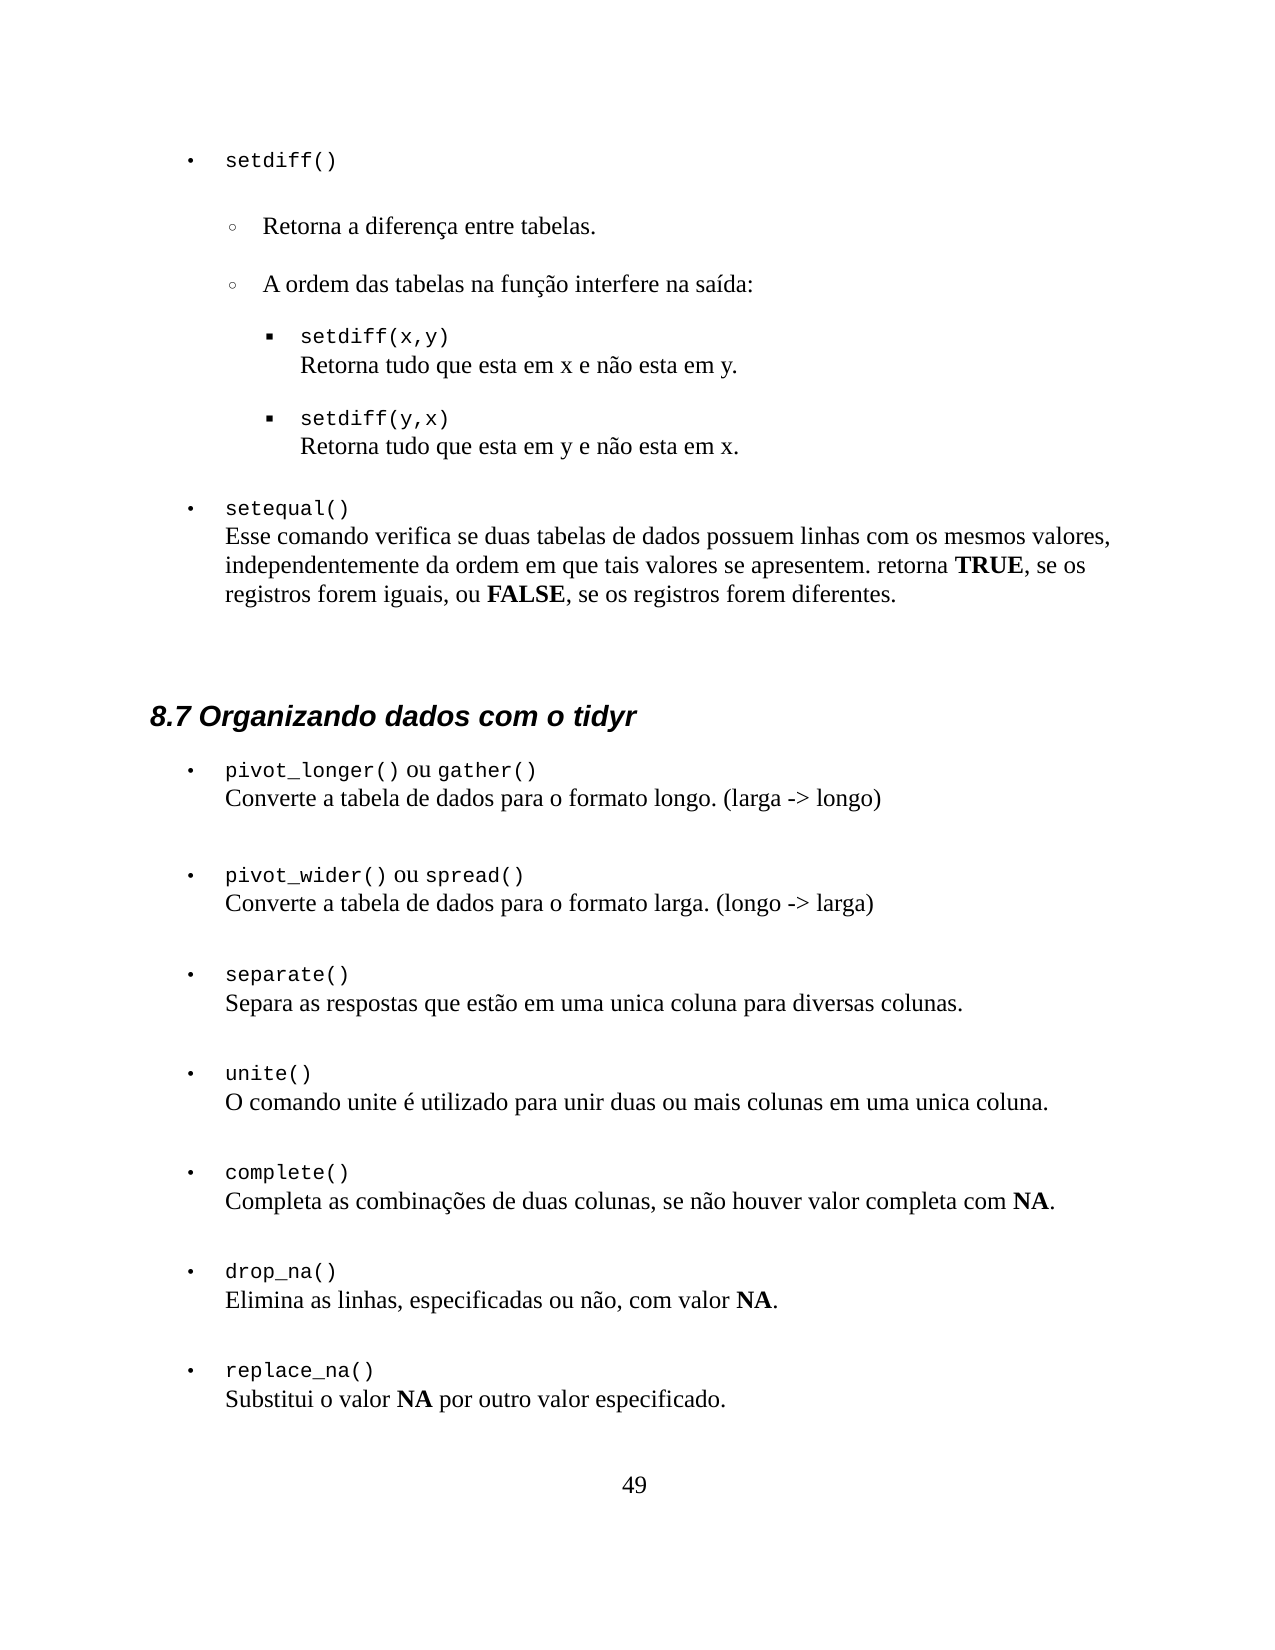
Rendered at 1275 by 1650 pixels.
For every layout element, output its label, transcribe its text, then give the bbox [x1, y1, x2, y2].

list separate() Separa as respostas que estão em uma unica coluna para diversas colunas. [187, 964, 1125, 1045]
list A ordem das tabelas na função interfere na saída: [225, 269, 1125, 326]
list pivot_longer() ou gather() Converte a tabela de dados para o formato longo. (larga -> longo) [187, 754, 1125, 841]
list Retorna a diferença entre tabelas. [225, 211, 1125, 269]
list pivot_wider() ou spread() Converte a tabela de dados para o formato larga. (longo -> larga) [187, 859, 1125, 946]
list setdiff(y,x) Retorna tudo que esta em y e não esta em x. [262, 407, 1125, 489]
list complete() Completa as combinações de duas colunas, se não houver valor completa com NA. [187, 1162, 1125, 1243]
list setequal() Esse comando verifica se duas tabelas de dados possuem linhas com os mesmos valores, independentemente da ordem em que tais valores se apresentem. retorna TRUE, se os registros forem iguais, ou FALSE, se os registros forem diferentes. [187, 498, 1125, 636]
list setdiff() [187, 150, 1125, 202]
list replace_na() Substitui o valor NA por outro valor especificado. [187, 1360, 1125, 1413]
list setdiff(x,y) Retorna tudo que esta em x e não esta em y. [262, 326, 1125, 407]
list drop_na() Elimina as linhas, especificadas ou não, com valor NA. [187, 1261, 1125, 1342]
list unite() O comando unite é utilizado para unir duas ou mais colunas em uma unica coluna. [187, 1063, 1125, 1144]
subtitle 8.7 Organizando dados com o tidyr [150, 699, 1125, 732]
